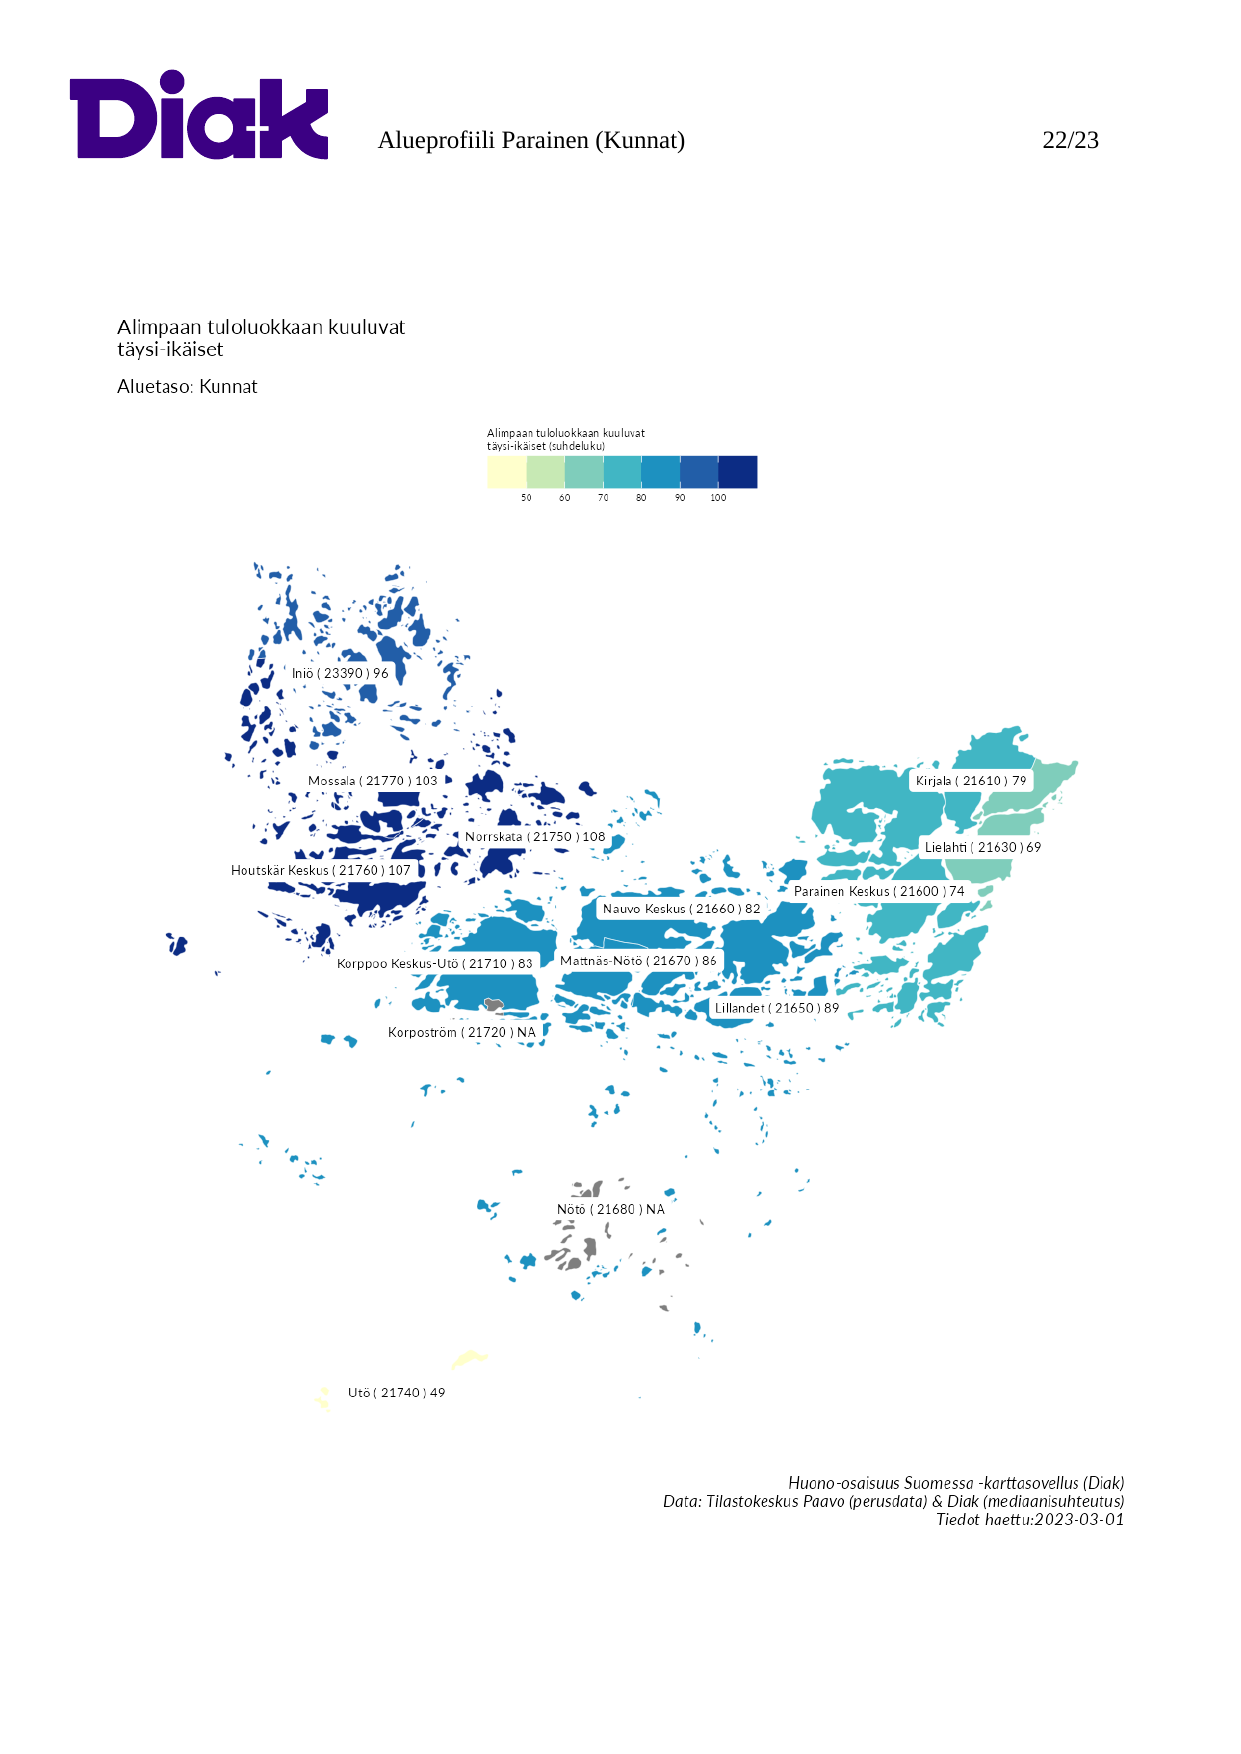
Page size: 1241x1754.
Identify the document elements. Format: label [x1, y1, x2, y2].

picture [61, 196, 1179, 1651]
